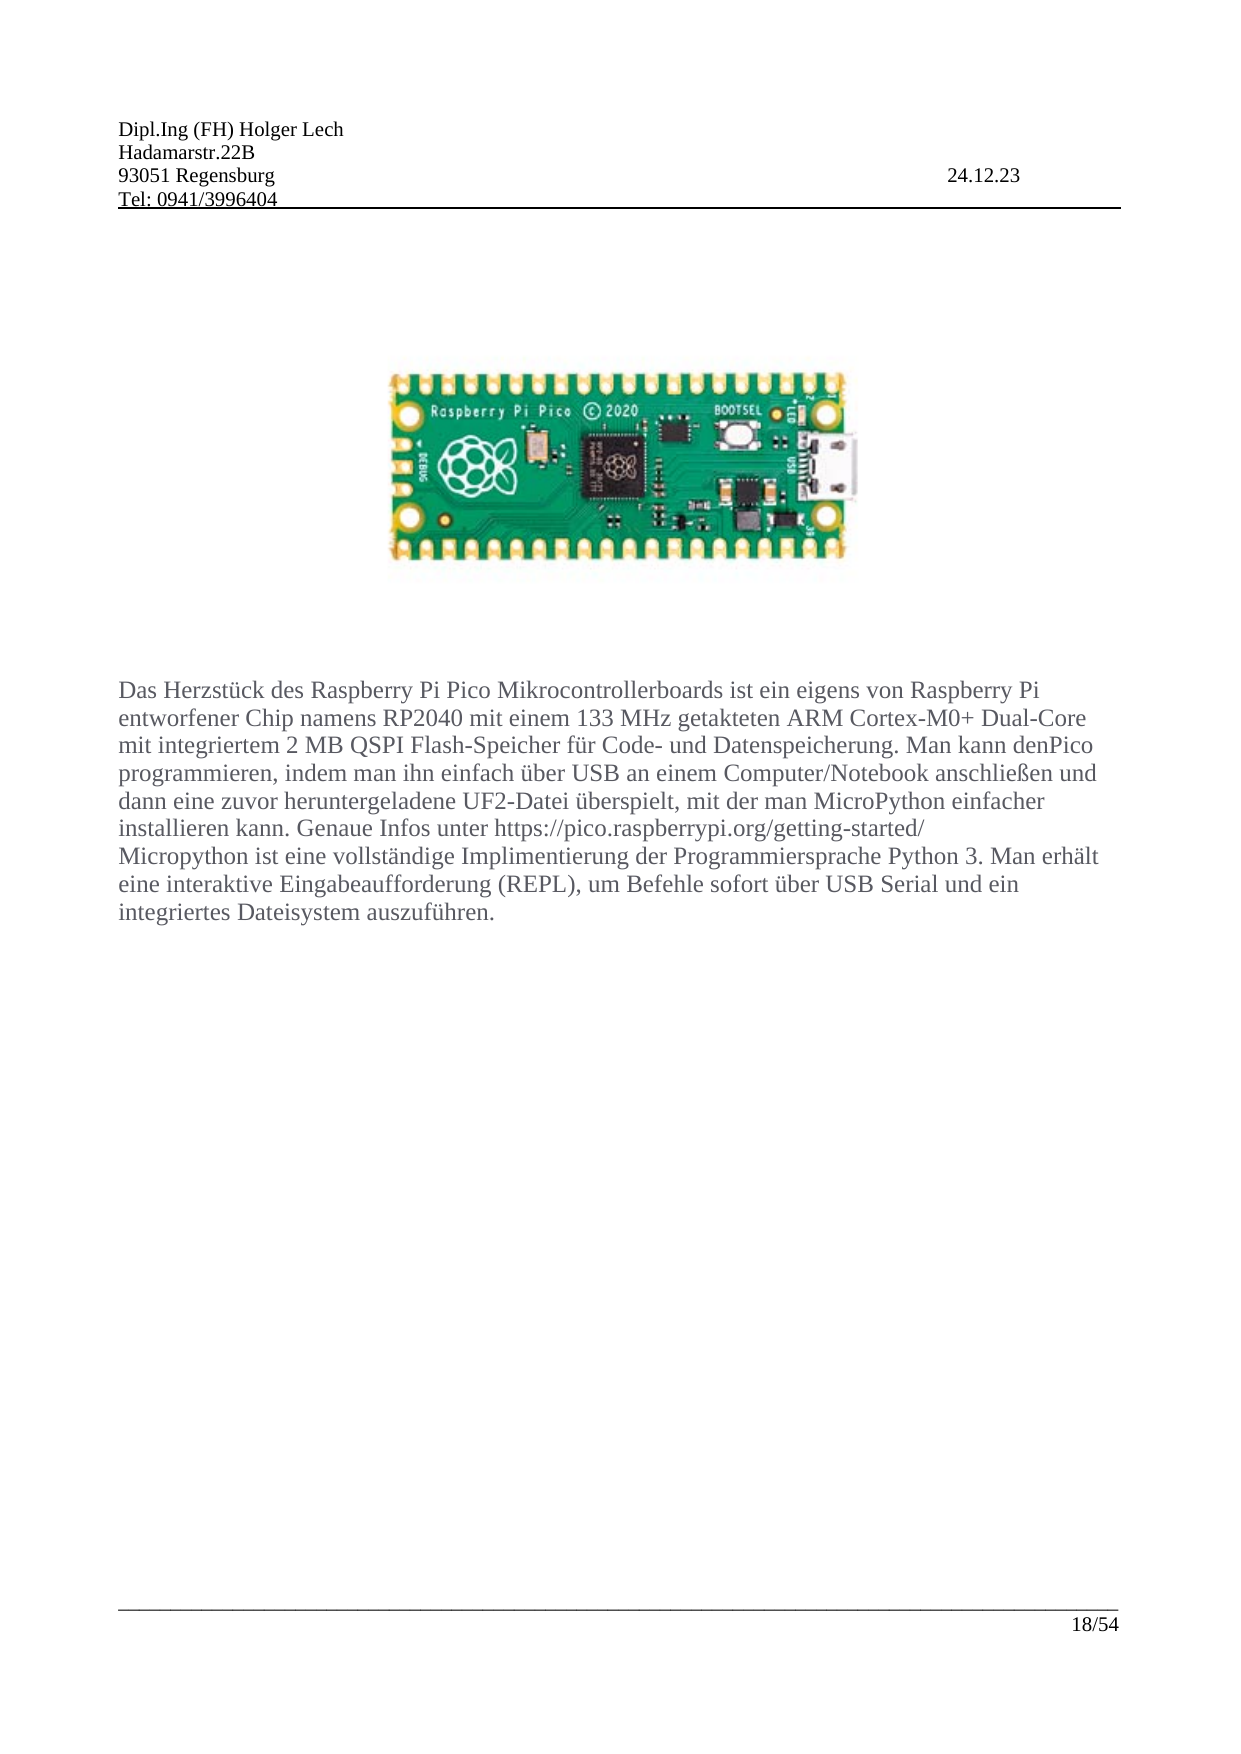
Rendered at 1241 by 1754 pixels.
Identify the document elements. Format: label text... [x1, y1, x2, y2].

text Das Herzstück des Raspberry Pi Pico Mikrocontrollerboards ist ein eigens von Raspberry Pi entworfener Chip namens RP2040 mit einem 133 MHz getakteten ARM Cortex-M0+ Dual-Core mit integriertem 2 MB QSPI Flash-Speicher für Code- und Datenspeicherung. Man kann denPico programmieren, indem man ihn einfach über USB an einem Computer/Notebook anschließen und dann eine zuvor heruntergeladene UF2-Datei überspielt, mit der man MicroPython einfacher installieren kann. Genaue Infos unter https://pico.raspberrypi.org/getting-started/ Micropython ist eine vollständige Implimentierung der Programmiersprache Python 3. Man erhält eine interaktive Eingabeaufforderung (REPL), um Befehle sofort über USB Serial und ein integriertes Dateisystem auszuführen. [118, 676, 1122, 925]
picture [288, 240, 952, 676]
